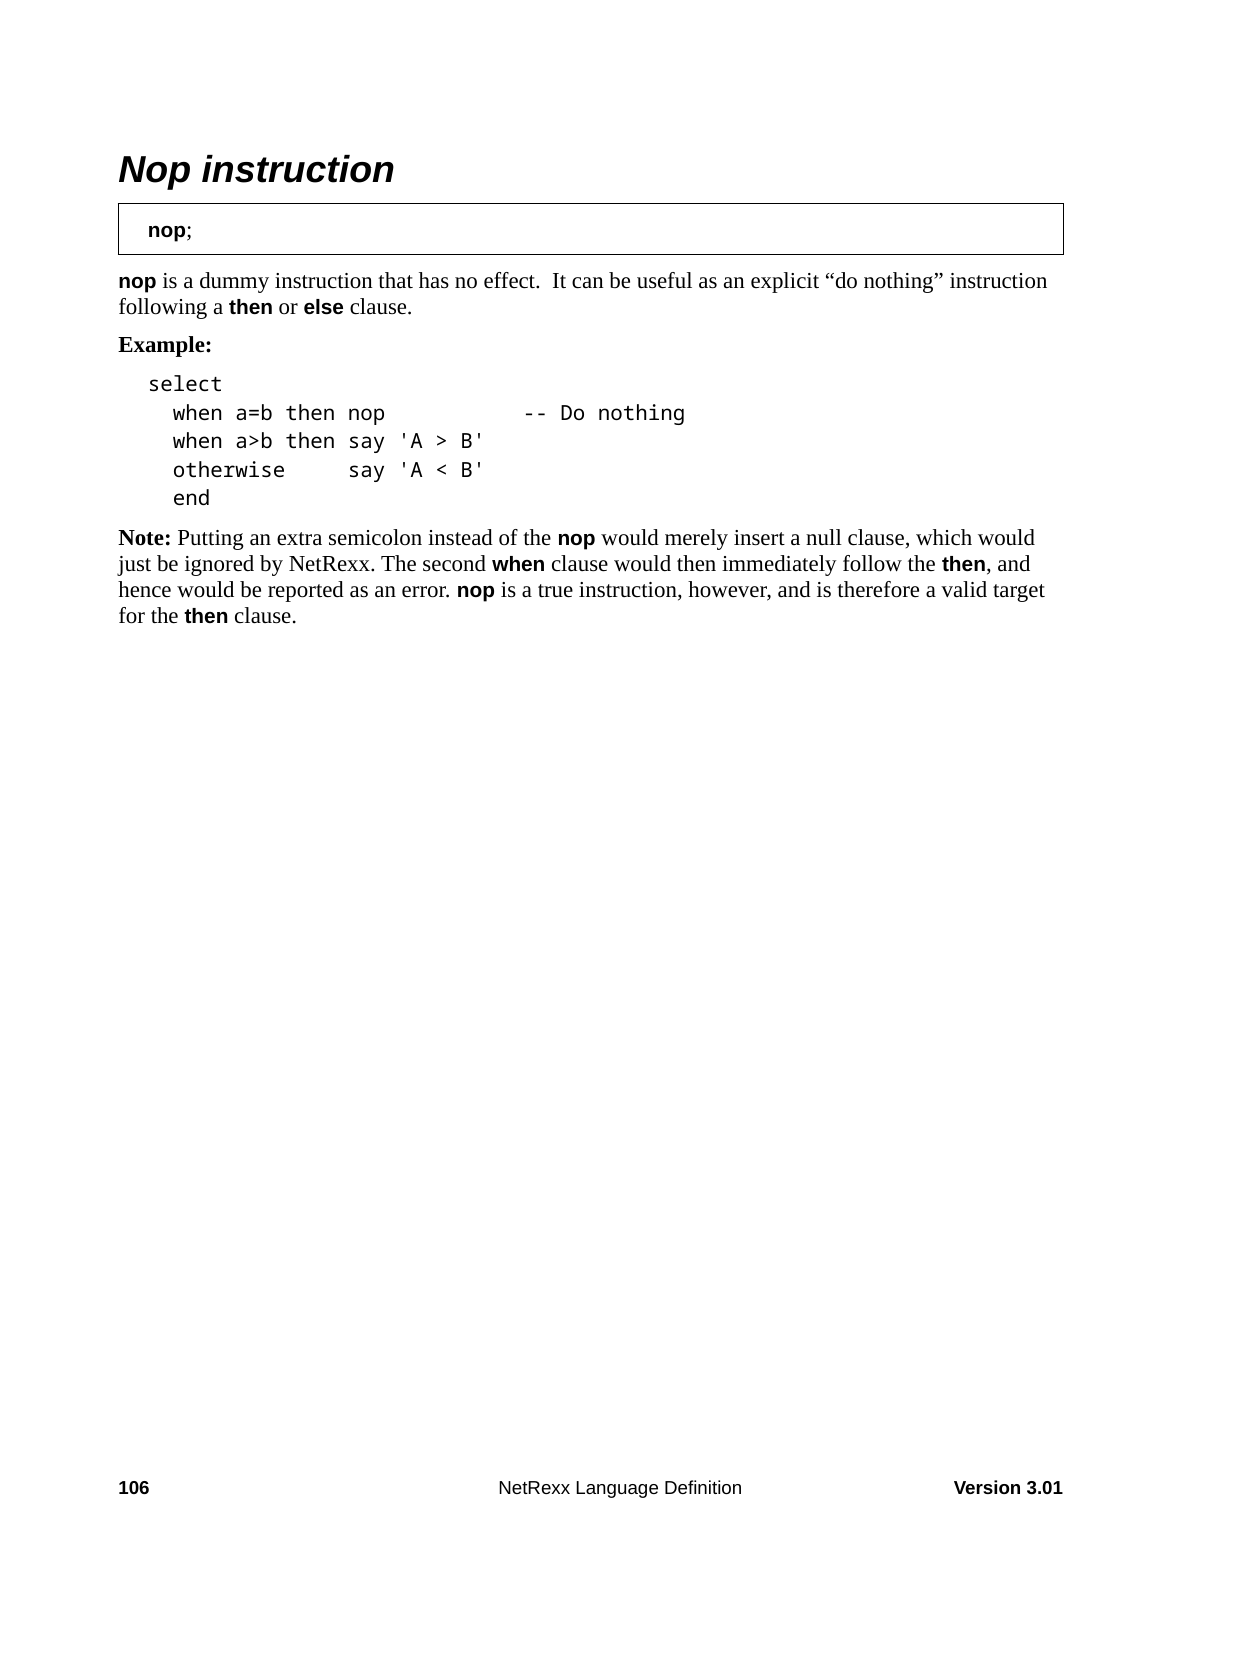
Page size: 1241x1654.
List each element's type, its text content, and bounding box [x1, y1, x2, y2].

text select when a=b then nop -- Do nothing when a>b then say 'A > B' otherwise say 'A < B' end [148, 369, 1063, 512]
text Example: [118, 331, 1063, 358]
text Note: Putting an extra semicolon instead of the nop would merely insert a null clause, which would just be ignored by NetRexx. The second when clause would then immediately follow the then, and hence would be reported as an error. nop is a true instruction, however, and is therefore a valid target for the then clause. [118, 523, 1063, 629]
subtitle Nop instruction [118, 148, 1063, 191]
table_header nop; [119, 204, 1063, 254]
text nop is a dummy instruction that has no effect. It can be useful as an explicit “do nothing” instruction following a then or else clause. [118, 267, 1063, 320]
